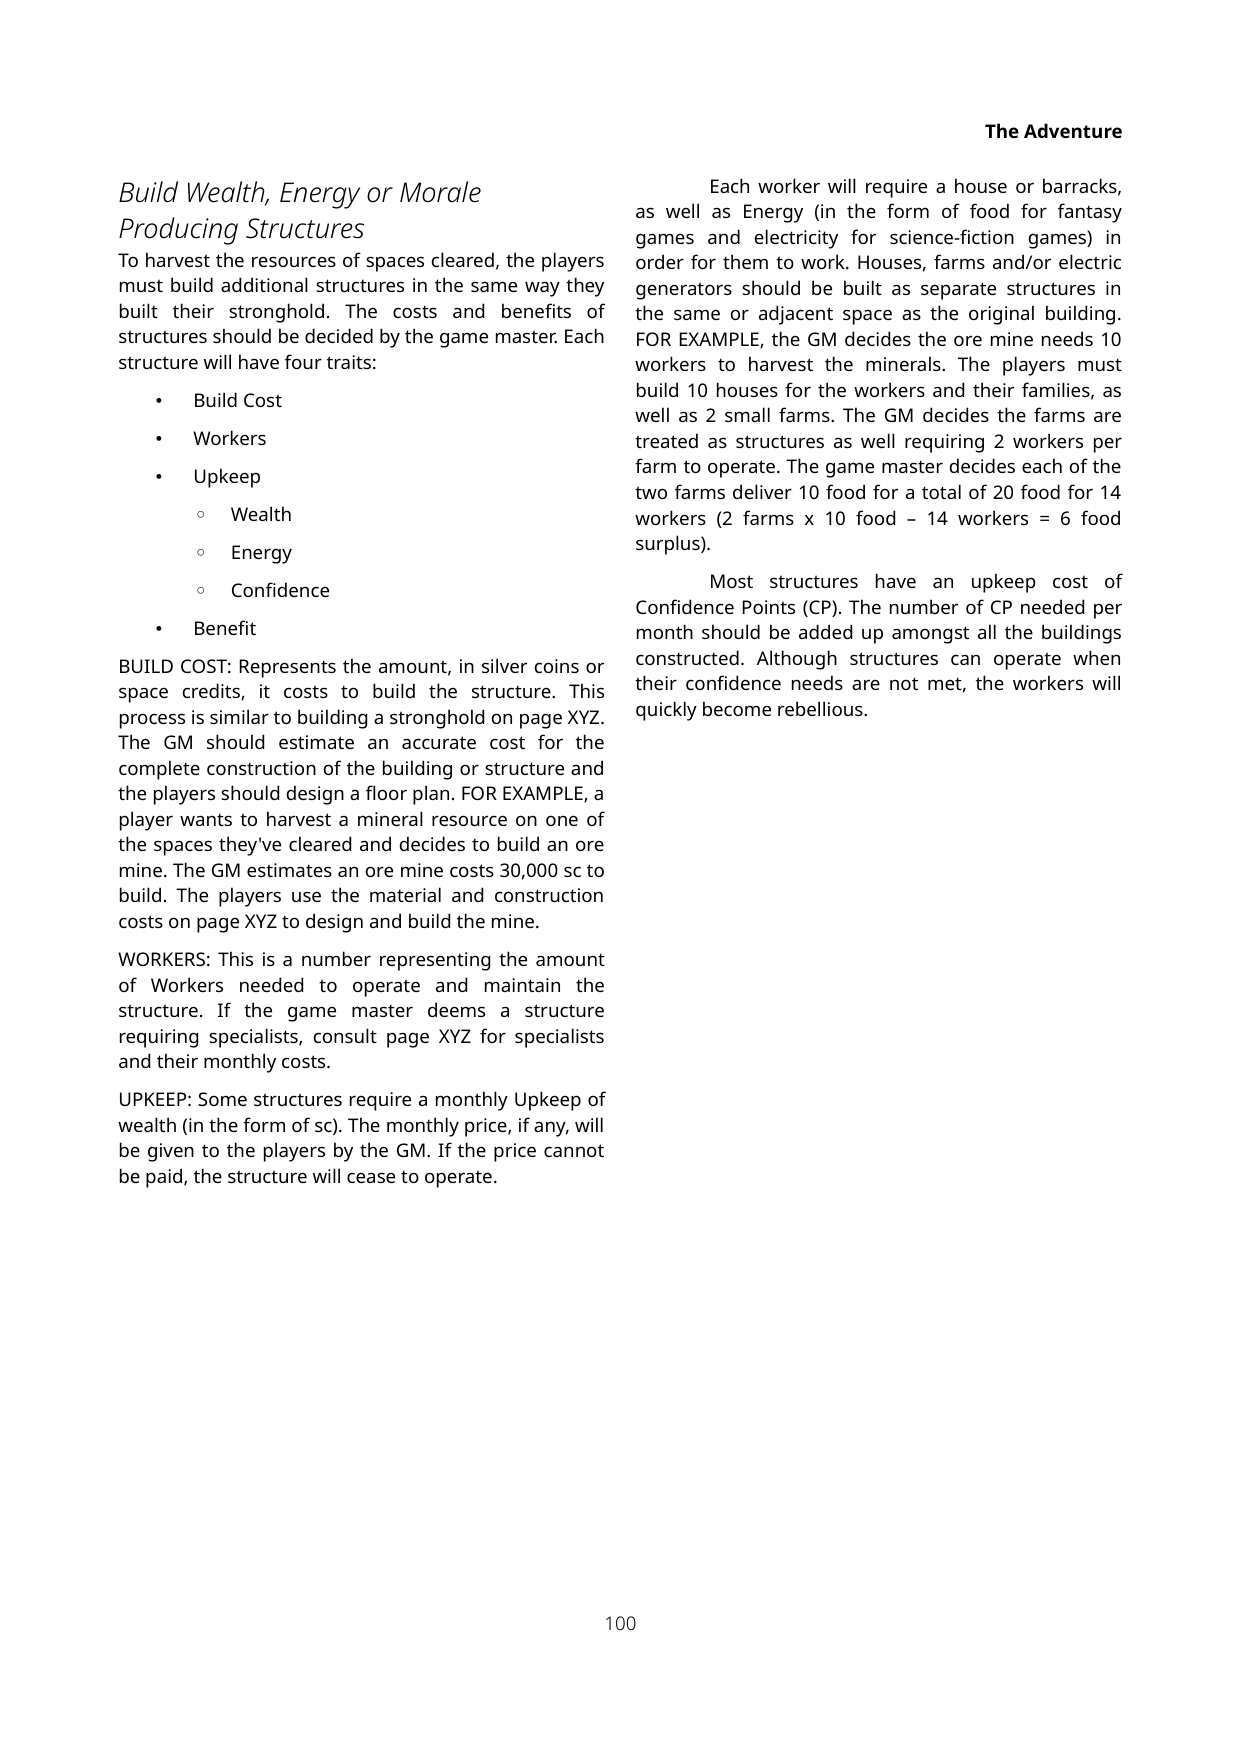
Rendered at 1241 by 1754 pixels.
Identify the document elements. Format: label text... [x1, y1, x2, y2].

list Energy [193, 539, 605, 564]
list Workers [156, 425, 605, 451]
list Benefit [156, 615, 605, 641]
text UPKEEP: Some structures require a monthly Upkeep of wealth (in the form of sc). The monthly price, if any, will be given to the players by the GM. If the price cannot be paid, the structure will cease to operate. [118, 1086, 605, 1188]
list Upkeep [156, 463, 605, 488]
list Confidence [193, 577, 605, 603]
text To harvest the resources of spaces cleared, the players must build additional structures in the same way they built their stronghold. The costs and benefits of structures should be decided by the game master. Each structure will have four traits: [118, 247, 605, 374]
list Build Cost [156, 387, 605, 412]
text Each worker will require a house or barracks, as well as Energy (in the form of food for fantasy games and electricity for science-fiction games) in order for them to work. Houses, farms and/or electric generators should be built as separate structures in the same or adjacent space as the original building. FOR EXAMPLE, the GM decides the ore mine needs 10 workers to harvest the minerals. The players must build 10 houses for the workers and their families, as well as 2 small farms. The GM decides the farms are treated as structures as well requiring 2 workers per farm to operate. The game master decides each of the two farms deliver 10 food for a total of 20 food for 14 workers (2 farms x 10 food – 14 workers = 6 food surplus). [635, 173, 1122, 556]
list Wealth [193, 501, 605, 527]
text Most structures have an upkeep cost of Confidence Points (CP). The number of CP needed per month should be added up amongst all the buildings constructed. Although structures can operate when their confidence needs are not met, the workers will quickly become rebellious. [635, 568, 1122, 722]
text Build Wealth, Energy or Morale Producing Structures [118, 173, 605, 247]
text WORKERS: This is a number representing the amount of Workers needed to operate and maintain the structure. If the game master deems a structure requiring specialists, consult page XYZ for specialists and their monthly costs. [118, 946, 605, 1074]
text BUILD COST: Represents the amount, in silver coins or space credits, it costs to build the structure. This process is similar to building a stronghold on page XYZ. The GM should estimate an accurate cost for the complete construction of the building or structure and the players should design a floor plan. FOR EXAMPLE, a player wants to harvest a mineral resource on one of the spaces they've cleared and decides to build an ore mine. The GM estimates an ore mine costs 30,000 sc to build. The players use the material and construction costs on page XYZ to design and build the mine. [118, 653, 605, 934]
